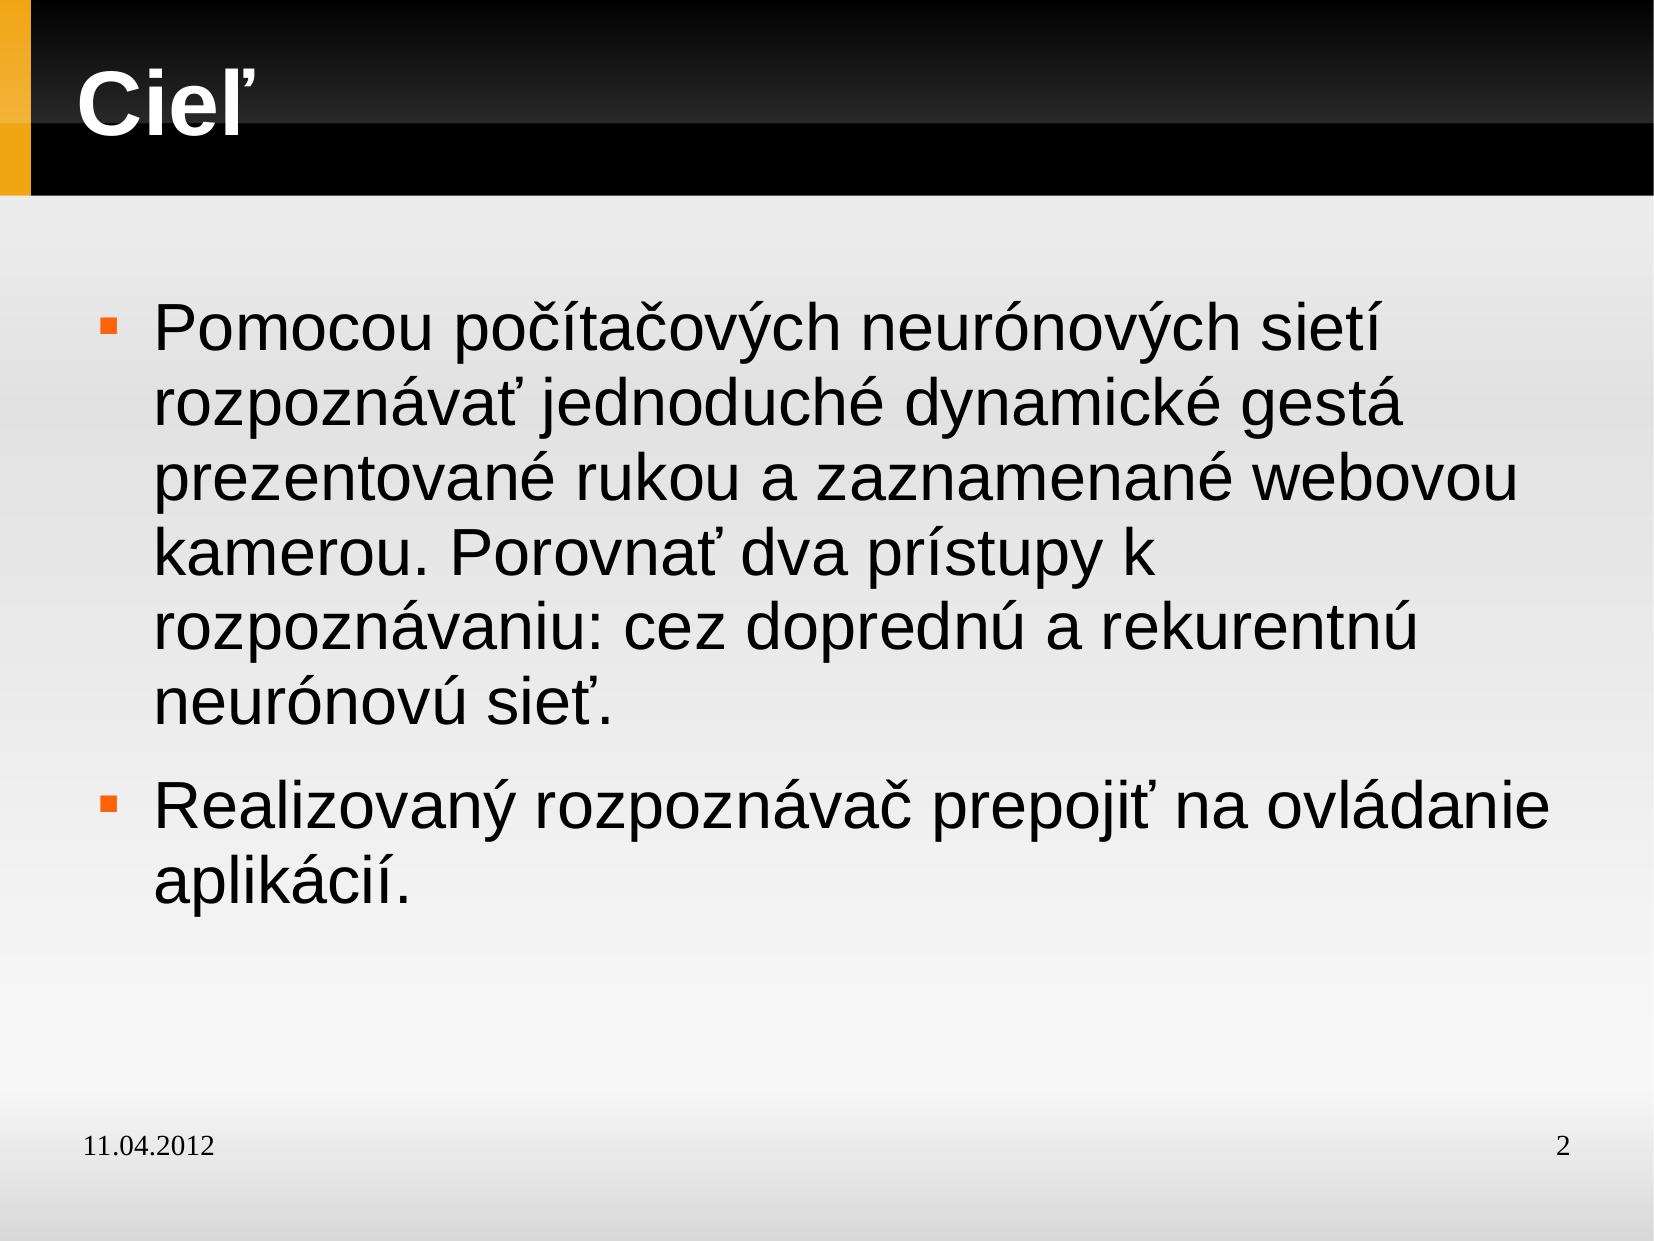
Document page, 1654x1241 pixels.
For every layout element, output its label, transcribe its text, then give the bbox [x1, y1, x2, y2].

title Cieľ [76, 0, 1565, 208]
list Pomocou počítačových neurónových sietí rozpoznávať jednoduché dynamické gestá prezentované rukou a zaznamenané webovou kamerou. Porovnať dva prístupy k rozpoznávaniu: cez doprednú a rekurentnú neurónovú sieť. Realizovaný rozpoznávač prepojiť na ovládanie aplikácií. [82, 290, 1571, 1109]
picture [0, 0, 1654, 1241]
